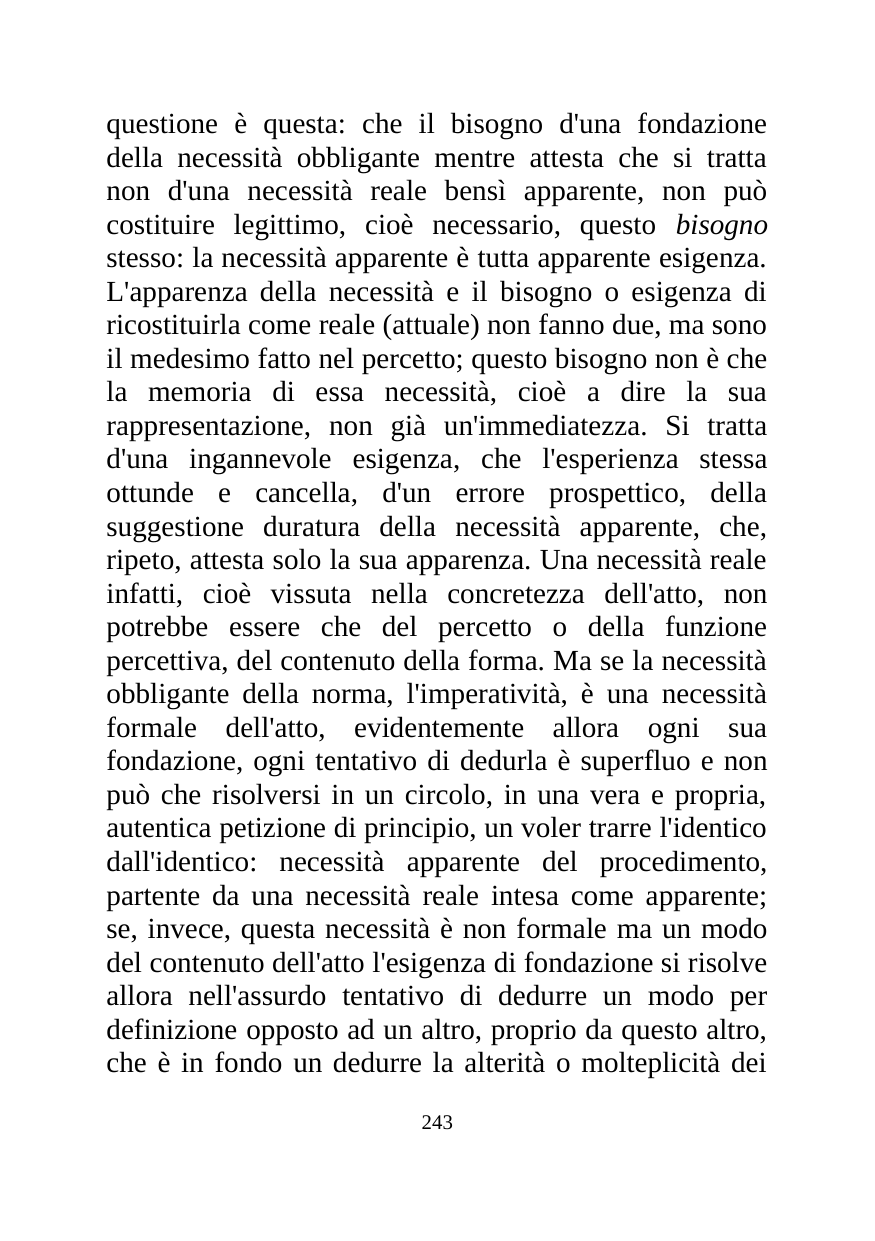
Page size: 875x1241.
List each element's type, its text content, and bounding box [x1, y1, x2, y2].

text questione è questa: che il bisogno d'una fondazione della necessità obbligante mentre attesta che si tratta non d'una necessità reale bensì apparente, non può costituire legittimo, cioè necessario, questo bisogno stesso: la necessità apparente è tutta apparente esigenza. L'apparenza della necessità e il bisogno o esigenza di ricostituirla come reale (attuale) non fanno due, ma sono il medesimo fatto nel percetto; questo bisogno non è che la memoria di essa necessità, cioè a dire la sua rappresentazione, non già un'immediatezza. Si tratta d'una ingannevole esigenza, che l'esperienza stessa ottunde e cancella, d'un errore prospettico, della suggestione duratura della necessità apparente, che, ripeto, attesta solo la sua apparenza. Una necessità reale infatti, cioè vissuta nella concretezza dell'atto, non potrebbe essere che del percetto o della funzione percettiva, del contenuto della forma. Ma se la necessità obbligante della norma, l'imperatività, è una necessità formale dell'atto, evidentemente allora ogni sua fondazione, ogni tentativo di dedurla è superfluo e non può che risolversi in un circolo, in una vera e propria, autentica petizione di principio, un voler trarre l'identico dall'identico: necessità apparente del procedimento, partente da una necessità reale intesa come apparente; se, invece, questa necessità è non formale ma un modo del contenuto dell'atto l'esigenza di fondazione si risolve allora nell'assurdo tentativo di dedurre un modo per definizione opposto ad un altro, proprio da questo altro, che è in fondo un dedurre la alterità o molteplicità dei [106, 106, 768, 1079]
